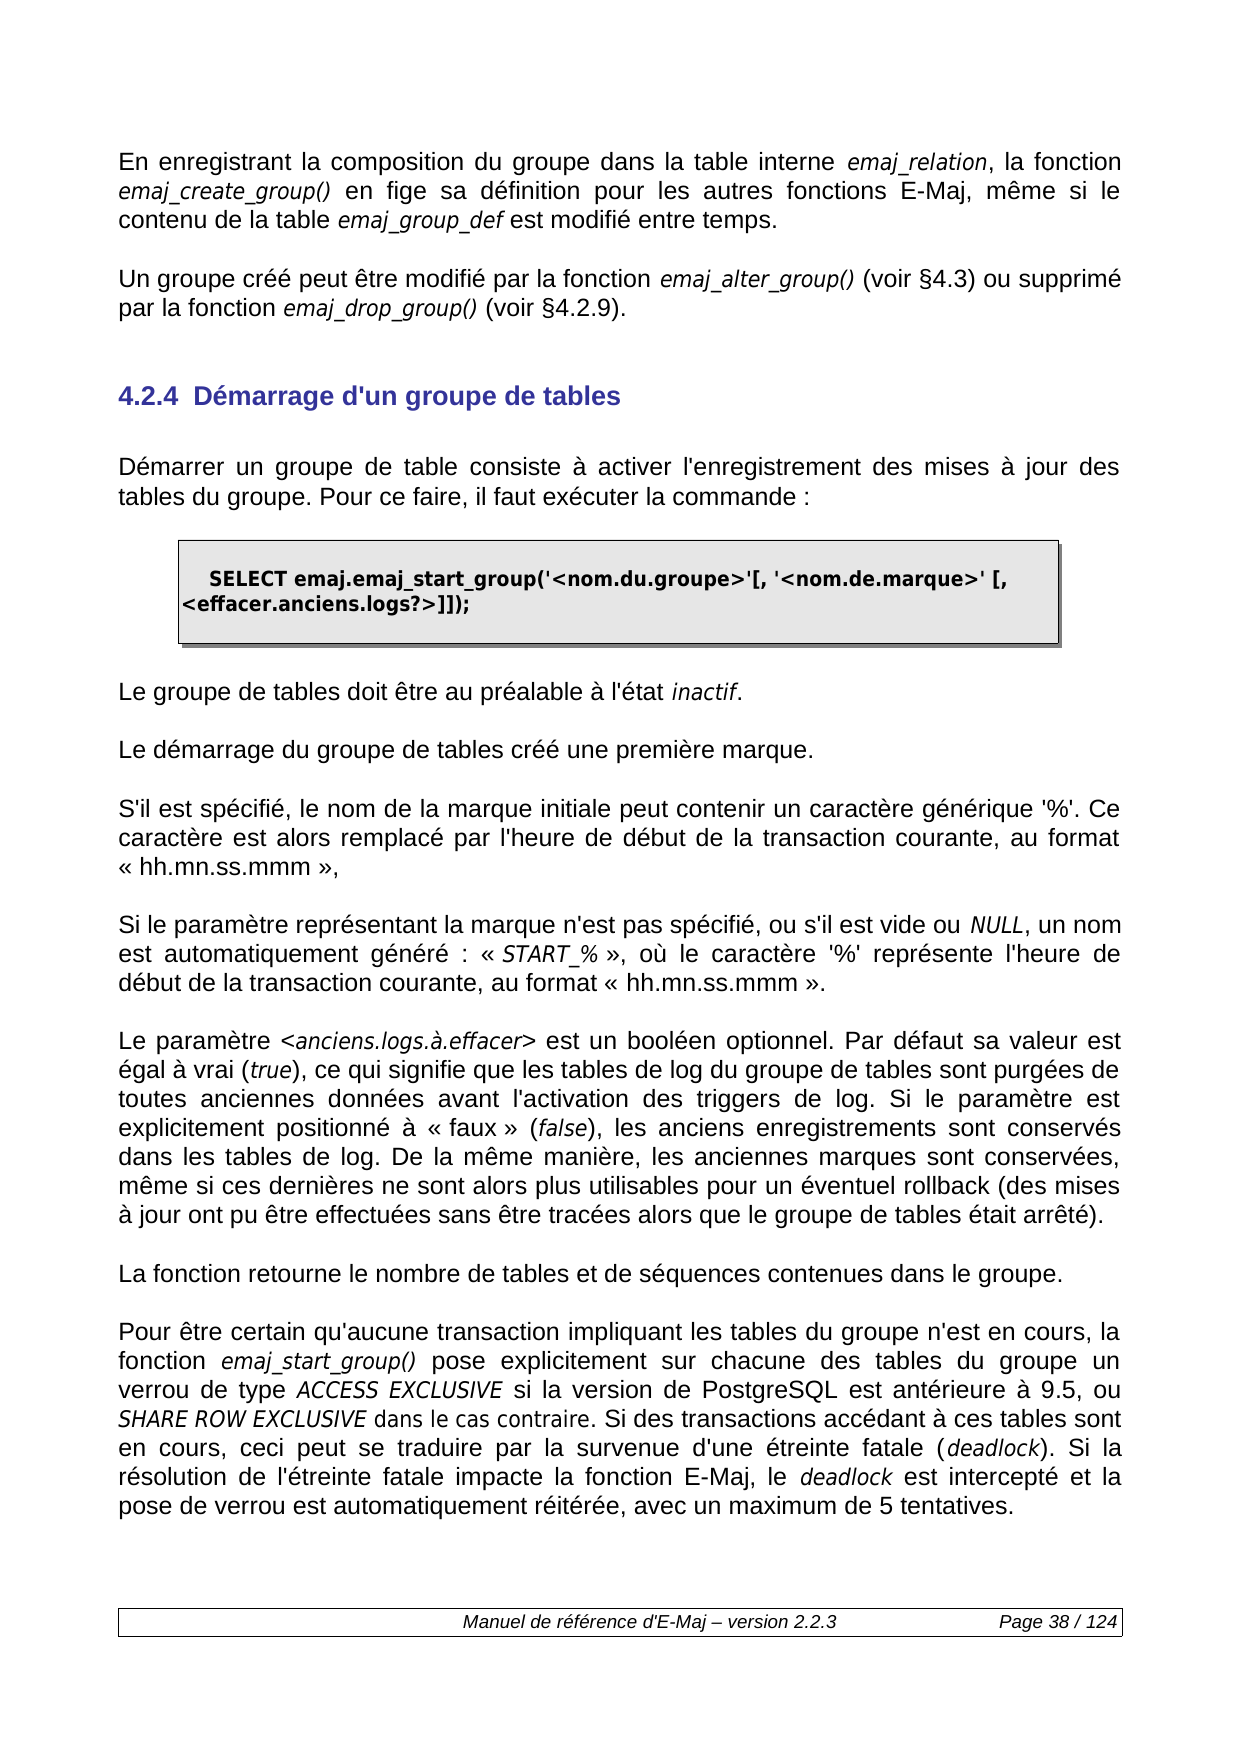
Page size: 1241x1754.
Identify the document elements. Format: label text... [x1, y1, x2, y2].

text Le groupe de tables doit être au préalable à l'état inactif. [118, 677, 1122, 706]
text En enregistrant la composition du groupe dans la table interne emaj_relation, la fonction emaj_create_group() en fige sa définition pour les autres fonctions E-Maj, même si le contenu de la table emaj_group_def est modifié entre temps. [118, 147, 1122, 234]
text Démarrer un groupe de table consiste à activer l'enregistrement des mises à jour des tables du groupe. Pour ce faire, il faut exécuter la commande : [118, 452, 1122, 510]
text Le démarrage du groupe de tables créé une première marque. [118, 735, 1122, 764]
text S'il est spécifié, le nom de la marque initiale peut contenir un caractère générique '%'. Ce caractère est alors remplacé par l'heure de début de la transaction courante, au format « hh.mn.ss.mmm », [118, 793, 1122, 881]
subtitle Démarrage d'un groupe de tables [118, 380, 1122, 411]
text SELECT emaj.emaj_start_group('<nom.du.groupe>'[, '<nom.de.marque>' [, <effacer.anciens.logs?>]]); [179, 564, 1058, 613]
text Un groupe créé peut être modifié par la fonction emaj_alter_group() (voir §4.3) ou supprimé par la fonction emaj_drop_group() (voir §4.2.9). [118, 263, 1122, 322]
text Si le paramètre représentant la marque n'est pas spécifié, ou s'il est vide ou NULL, un nom est automatiquement généré : « START_% », où le caractère '%' représente l'heure de début de la transaction courante, au format « hh.mn.ss.mmm ». [118, 910, 1122, 997]
text Pour être certain qu'aucune transaction impliquant les tables du groupe n'est en cours, la fonction emaj_start_group() pose explicitement sur chacune des tables du groupe un verrou de type ACCESS EXCLUSIVE si la version de PostgreSQL est antérieure à 9.5, ou SHARE ROW EXCLUSIVE dans le cas contraire. Si des transactions accédant à ces tables sont en cours, ceci peut se traduire par la survenue d'une étreinte fatale (deadlock). Si la résolution de l'étreinte fatale impacte la fonction E-Maj, le deadlock est intercepté et la pose de verrou est automatiquement réitérée, avec un maximum de 5 tentatives. [118, 1317, 1122, 1520]
text Le paramètre <anciens.logs.à.effacer> est un booléen optionnel. Par défaut sa valeur est égal à vrai (true), ce qui signifie que les tables de log du groupe de tables sont purgées de toutes anciennes données avant l'activation des triggers de log. Si le paramètre est explicitement positionné à « faux » (false), les anciens enregistrements sont conservés dans les tables de log. De la même manière, les anciennes marques sont conservées, même si ces dernières ne sont alors plus utilisables pour un éventuel rollback (des mises à jour ont pu être effectuées sans être tracées alors que le groupe de tables était arrêté). [118, 1026, 1122, 1229]
text La fonction retourne le nombre de tables et de séquences contenues dans le groupe. [118, 1258, 1122, 1287]
